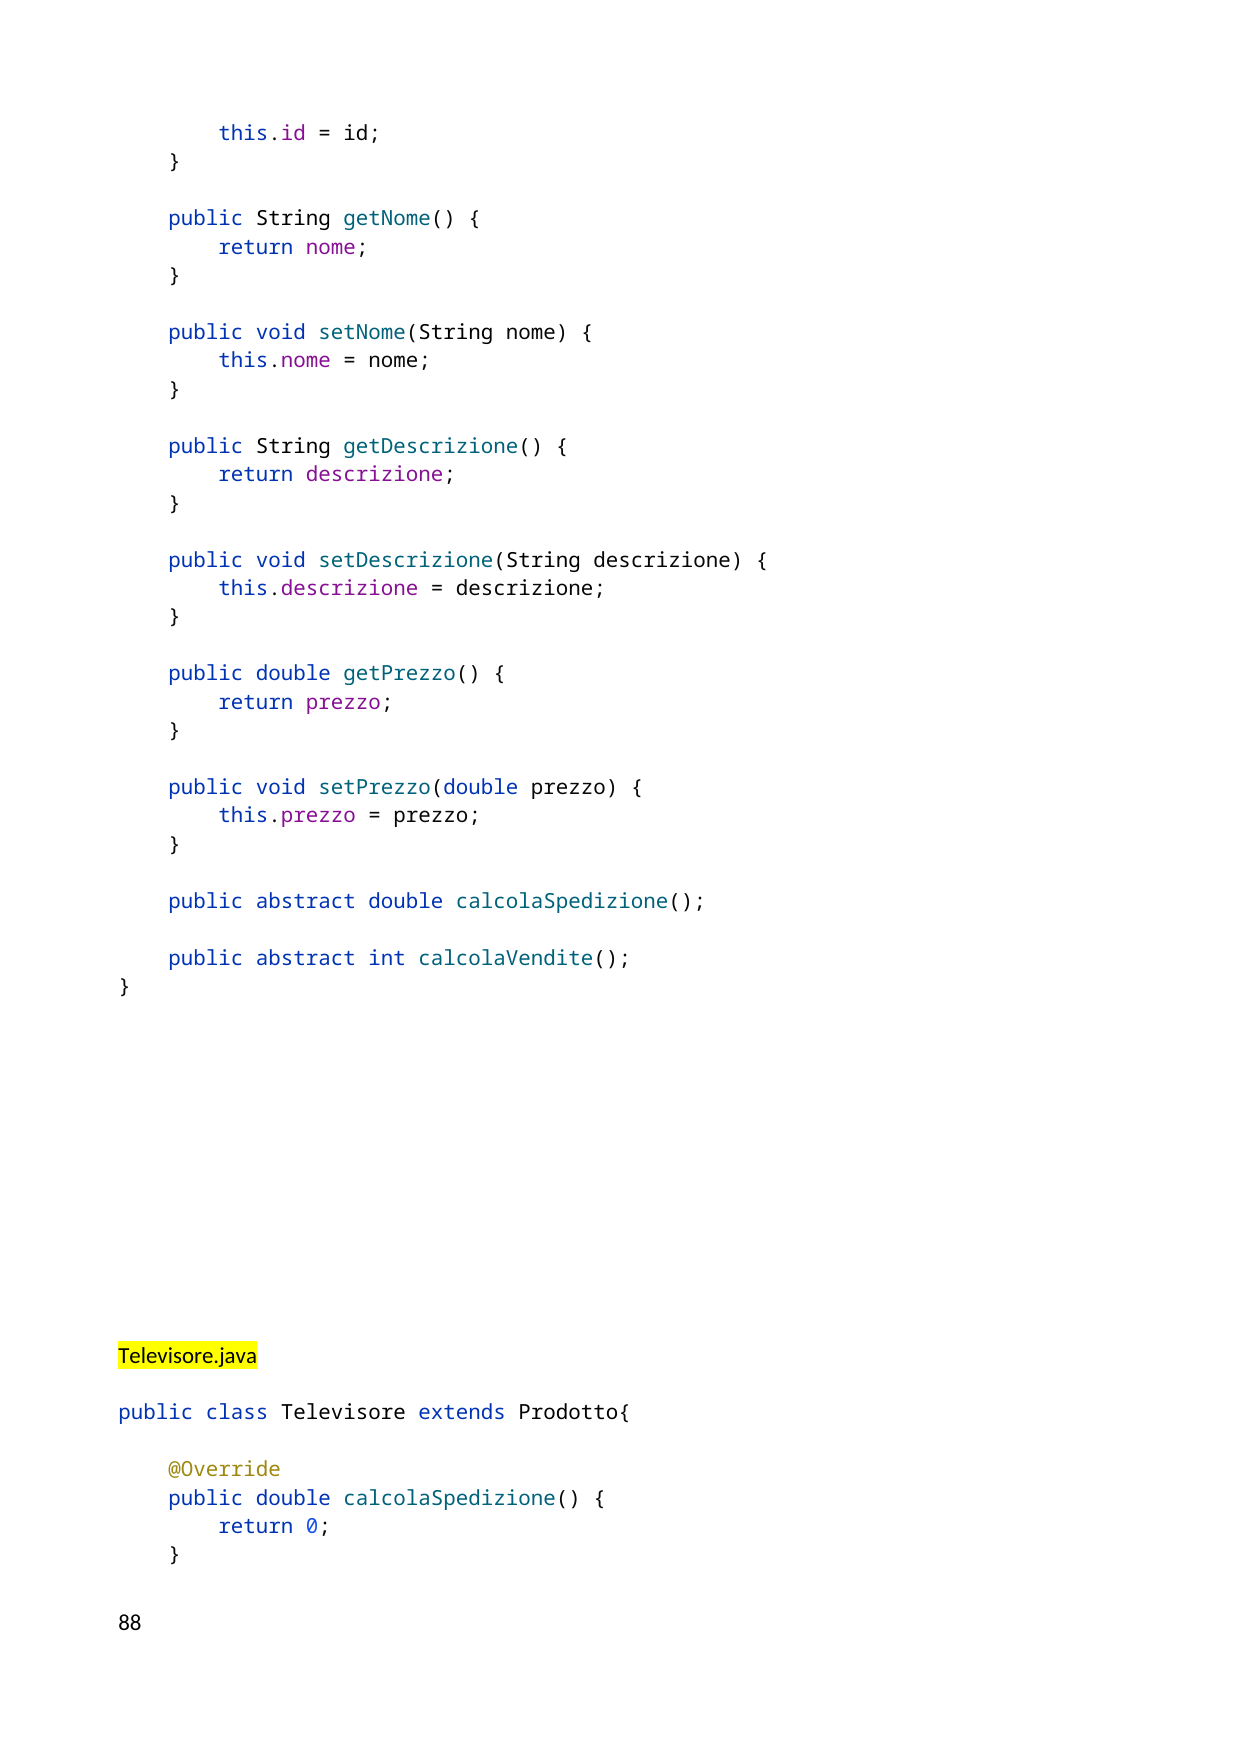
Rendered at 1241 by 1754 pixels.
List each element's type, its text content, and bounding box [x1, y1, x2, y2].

text this.id = id; } public String getNome() { return nome; } public void setNome(String nome) { this.nome = nome; } public String getDescrizione() { return descrizione; } public void setDescrizione(String descrizione) { this.descrizione = descrizione; } public double getPrezzo() { return prezzo; } public void setPrezzo(double prezzo) { this.prezzo = prezzo; } public abstract double calcolaSpedizione(); public abstract int calcolaVendite(); } [118, 118, 1122, 1000]
text Televisore.java [118, 1341, 1122, 1369]
text public class Televisore extends Prodotto{ [118, 1397, 1122, 1426]
text @Override public double calcolaSpedizione() { return 0; } [118, 1426, 1122, 1568]
